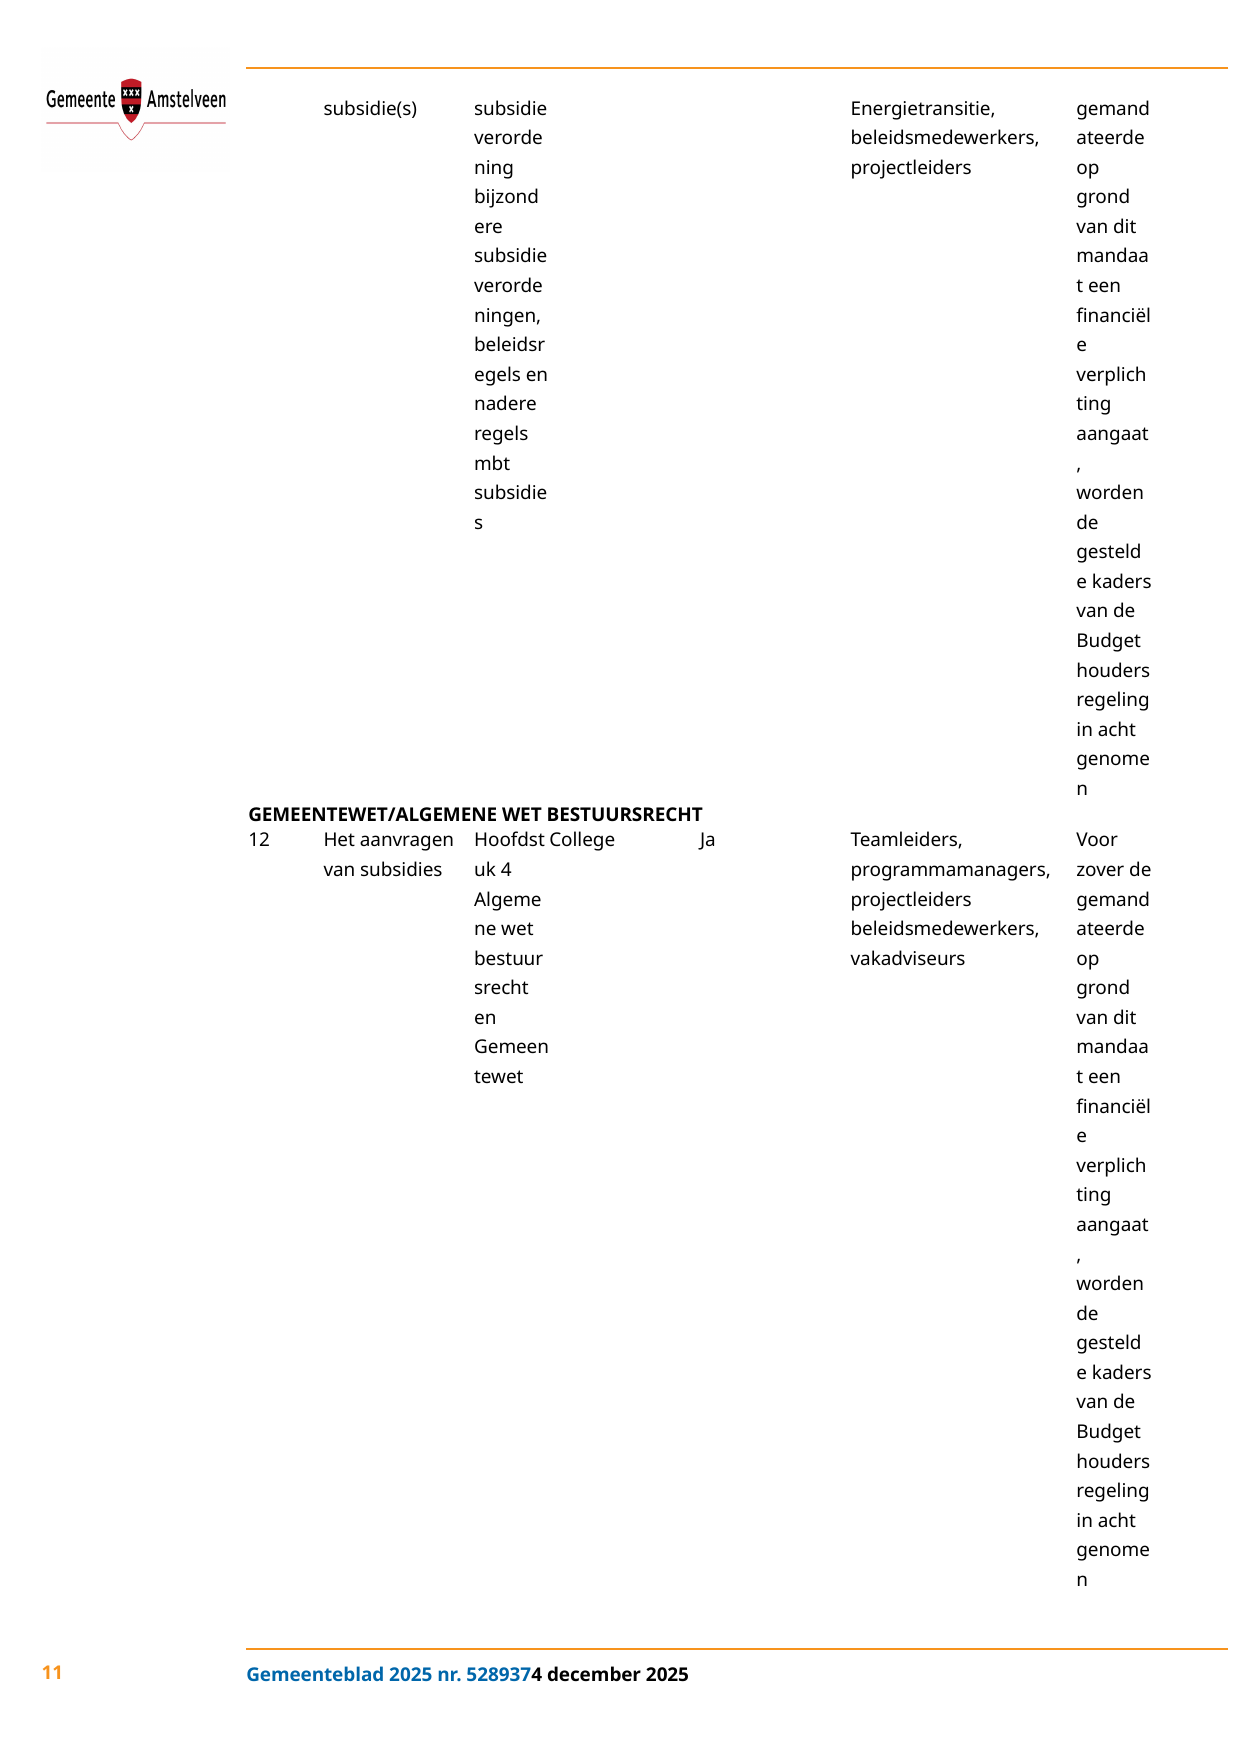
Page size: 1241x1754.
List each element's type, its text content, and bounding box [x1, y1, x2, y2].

table_cell Hoofdstuk 4 Algemene wet bestuursrecht en Gemeentewet [474, 827, 549, 1592]
table_cell College [549, 827, 700, 1592]
table_cell 12 [248, 827, 323, 1592]
table_cell gemandateerde op grond van dit mandaat een financiële verplichting aangaat, worden de gestelde kaders van de Budgethoudersregeling in acht genomen [1076, 95, 1152, 801]
table_cell GEMEENTEWET/ALGEMENE WET BESTUURSRECHT [248, 801, 1152, 827]
table_cell Ja [700, 827, 850, 1592]
table_cell [700, 95, 850, 801]
table_cell Het aanvragen van subsidies [323, 827, 474, 1592]
picture [41, 47, 231, 172]
table_cell subsidie(s) [323, 95, 474, 801]
table_cell [549, 95, 700, 801]
table_cell [248, 95, 323, 801]
table_cell Voor zover de gemandateerde op grond van dit mandaat een financiële verplichting aangaat, worden de gestelde kaders van de Budgethoudersregeling in acht genomen [1076, 827, 1152, 1592]
table_cell Energietransitie, beleidsmedewerkers, projectleiders [850, 95, 1076, 801]
table_cell subsidieverordening bijzondere subsidieverordeningen, beleidsregels en nadere regels mbt subsidies [474, 95, 549, 801]
table_cell Teamleiders, programmamanagers, projectleiders beleidsmedewerkers, vakadviseurs [850, 827, 1076, 1592]
